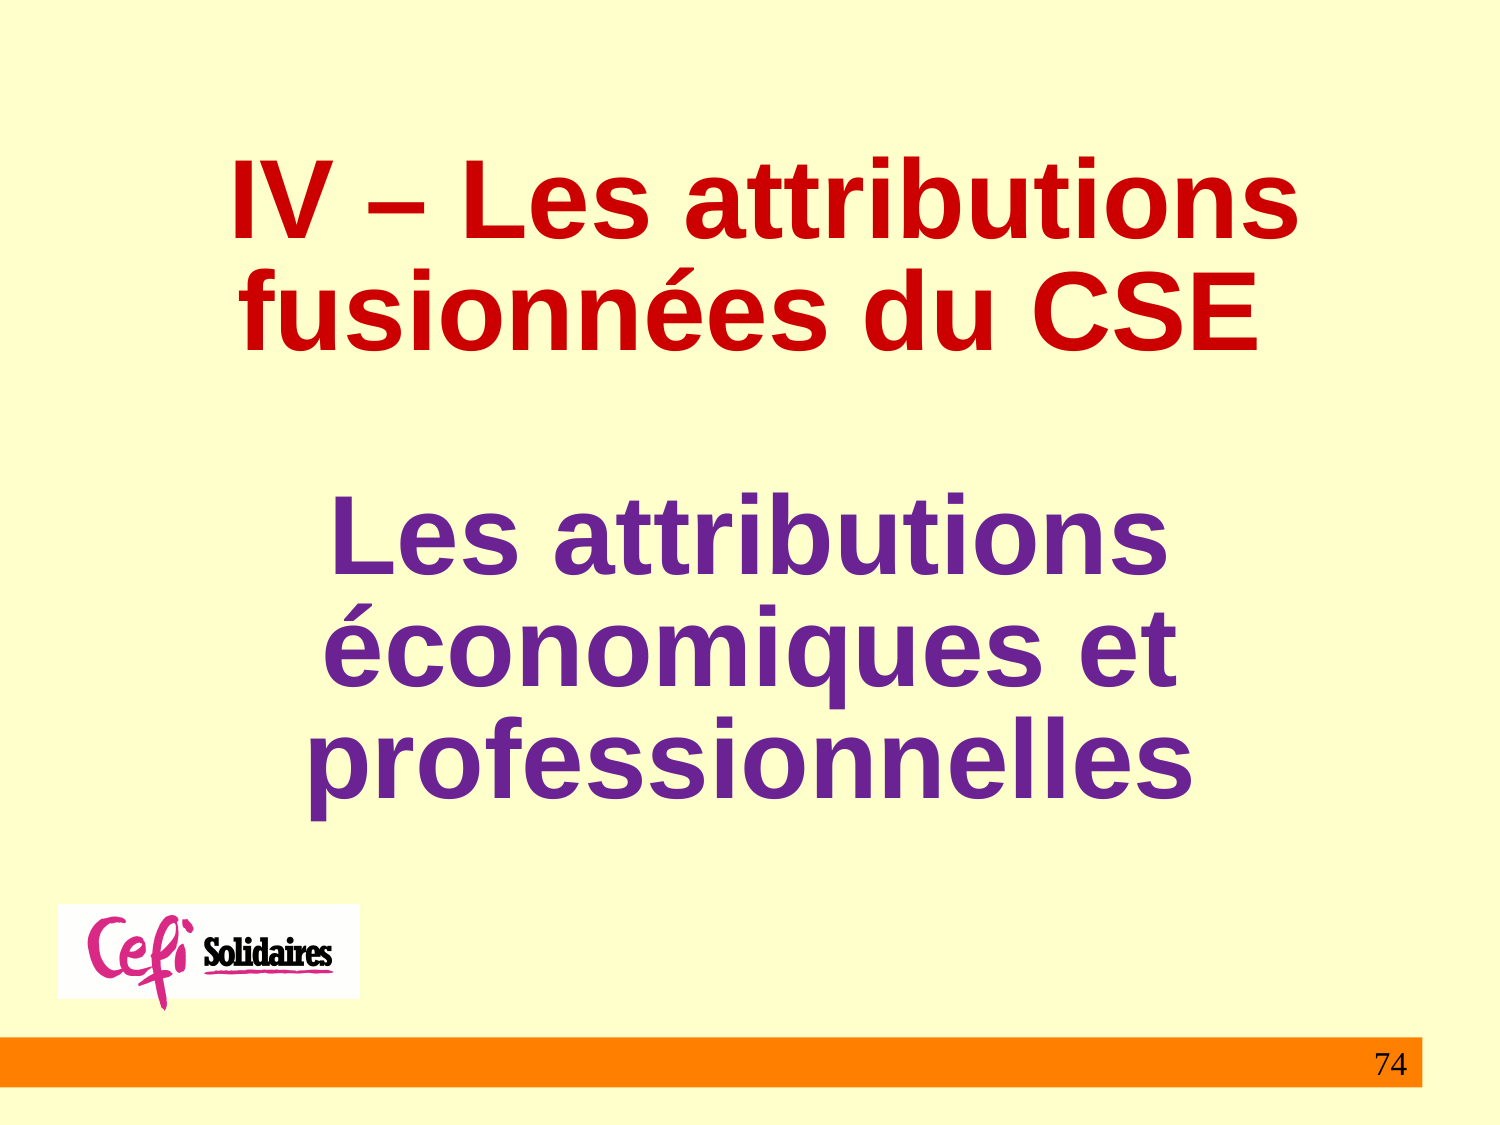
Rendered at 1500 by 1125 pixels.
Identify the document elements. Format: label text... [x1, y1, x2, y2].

text_box [0, 1037, 1423, 1088]
picture [58, 904, 360, 1011]
title IV – Les attributions fusionnées du CSE Les attributions économiques et professionnelles [74, 0, 1425, 1011]
